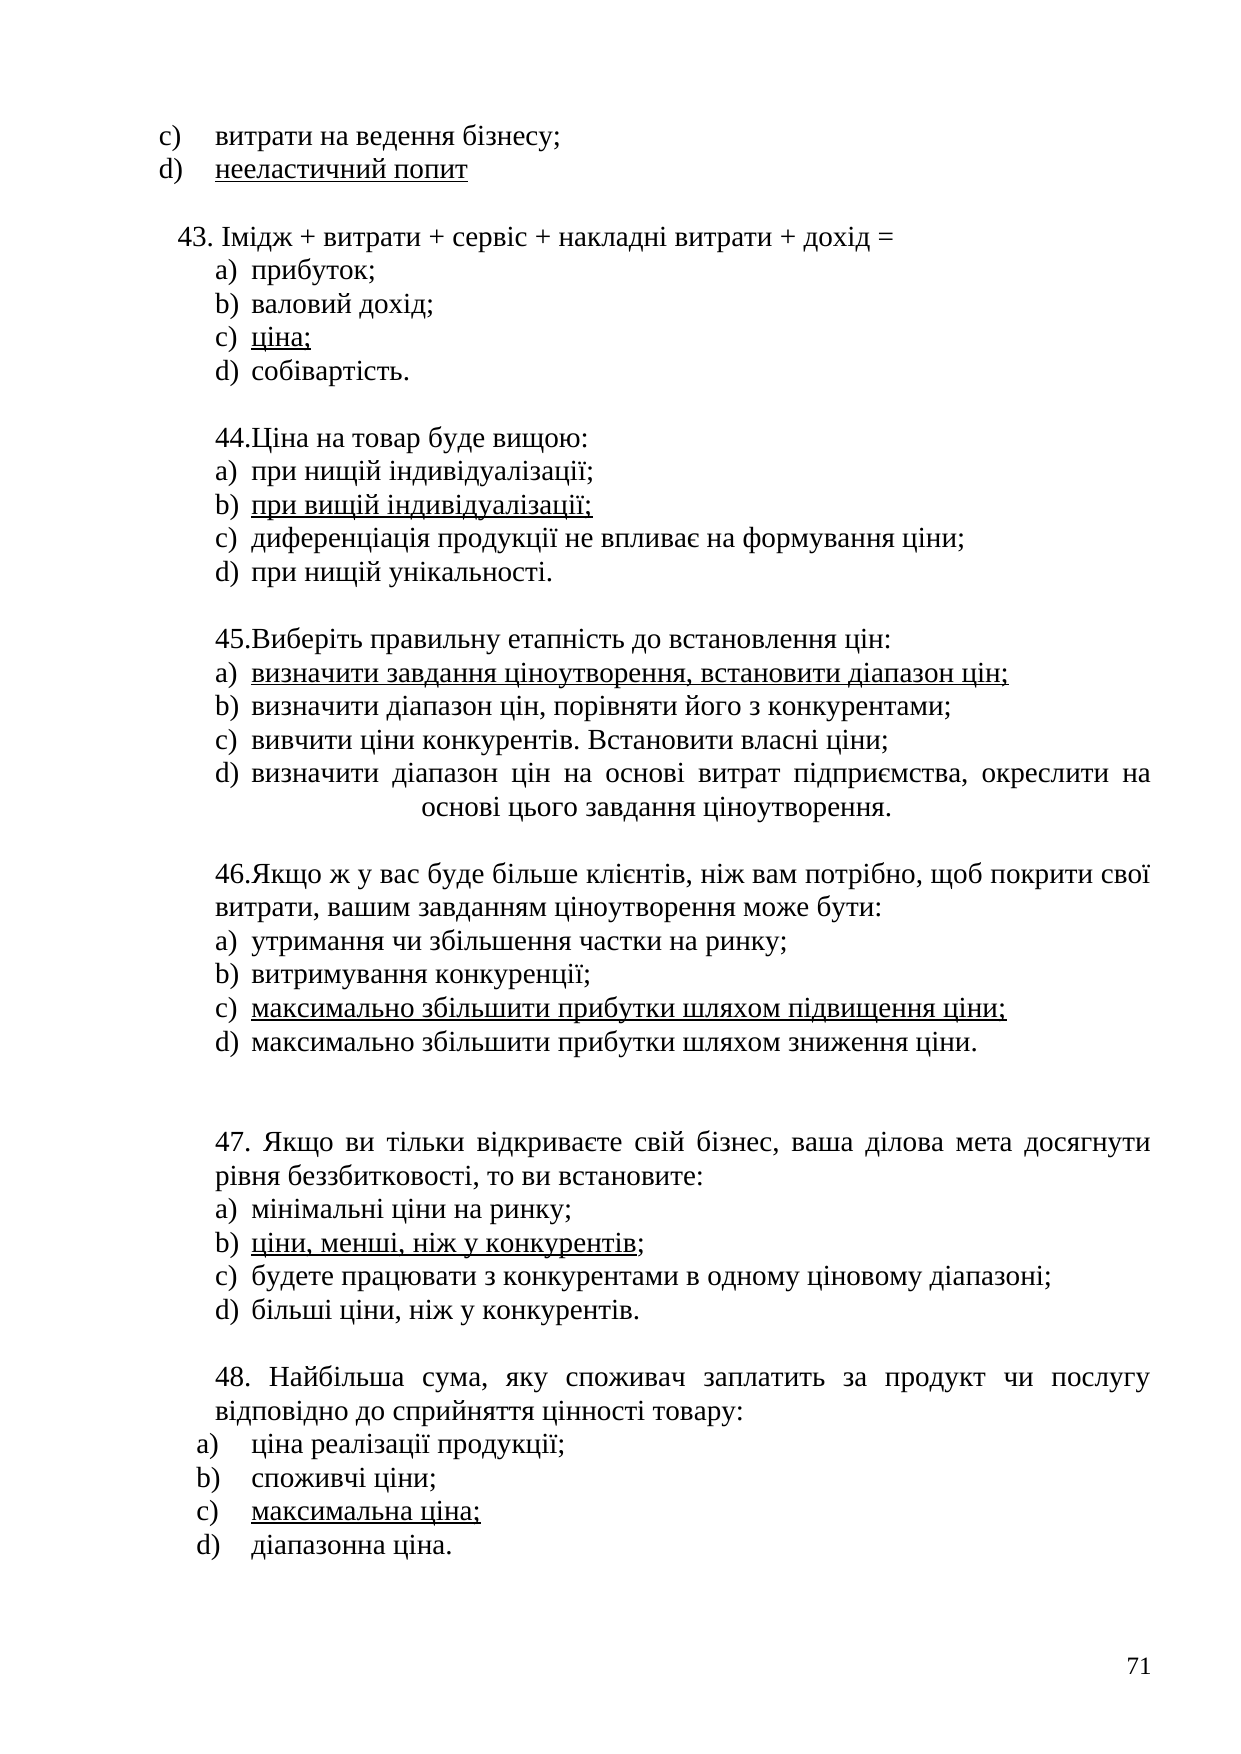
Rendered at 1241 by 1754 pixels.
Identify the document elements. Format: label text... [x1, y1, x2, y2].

list при вищій індивідуалізації; [215, 487, 1152, 521]
list витримування конкуренції; [215, 957, 1152, 990]
text 44.Ціна на товар буде вищою: [215, 420, 1152, 453]
text 47. Якщо ви тільки відкриваєте свій бізнес, ваша ділова мета досягнути рівня беззбитковості, то ви встановите: [215, 1124, 1152, 1191]
list максимально збільшити прибутки шляхом зниження ціни. [215, 1024, 1152, 1057]
list ціни, менші, ніж у конкурентів; [215, 1225, 1152, 1258]
list вивчити ціни конкурентів. Встановити власні ціни; [215, 722, 1152, 755]
list ціна реалізації продукції; [196, 1426, 1152, 1460]
list споживчі ціни; [196, 1460, 1152, 1493]
list визначити діапазон цін, порівняти його з конкурентами; [215, 688, 1152, 722]
text 43. Імідж + витрати + сервіс + накладні витрати + дохід = [177, 219, 1152, 252]
list будете працювати з конкурентами в одному ціновому діапазоні; [215, 1258, 1152, 1292]
text 45.Виберіть правильну етапність до встановлення цін: [215, 621, 1152, 655]
list прибуток; [215, 252, 1152, 286]
list визначити діапазон цін на основі витрат підприємства, окреслити на основі цього завдання ціноутворення. [215, 755, 1152, 822]
list валовий дохід; [215, 286, 1152, 319]
list при нищій унікальності. [215, 554, 1152, 588]
list ціна; [215, 319, 1152, 353]
list при нищій індивідуалізації; [215, 453, 1152, 487]
text 46.Якщо ж у вас буде більше клієнтів, ніж вам потрібно, щоб покрити свої витрати, вашим завданням ціноутворення може бути: [215, 856, 1152, 923]
list визначити завдання ціноутворення, встановити діапазон цін; [215, 655, 1152, 688]
list мінімальні ціни на ринку; [215, 1191, 1152, 1225]
list максимальна ціна; [196, 1493, 1152, 1527]
list максимально збільшити прибутки шляхом підвищення ціни; [215, 990, 1152, 1024]
text 48. Найбільша сума, яку споживач заплатить за продукт чи послугу відповідно до сприйняття цінності товару: [215, 1359, 1152, 1426]
list утримання чи збільшення частки на ринку; [215, 923, 1152, 957]
list більші ціни, ніж у конкурентів. [215, 1292, 1152, 1326]
list нееластичний попит [158, 152, 1152, 185]
list витрати на ведення бізнесу; [158, 118, 1152, 152]
list диференціація продукції не впливає на формування ціни; [215, 521, 1152, 554]
list собівартість. [215, 353, 1152, 386]
list діапазонна ціна. [196, 1527, 1152, 1560]
